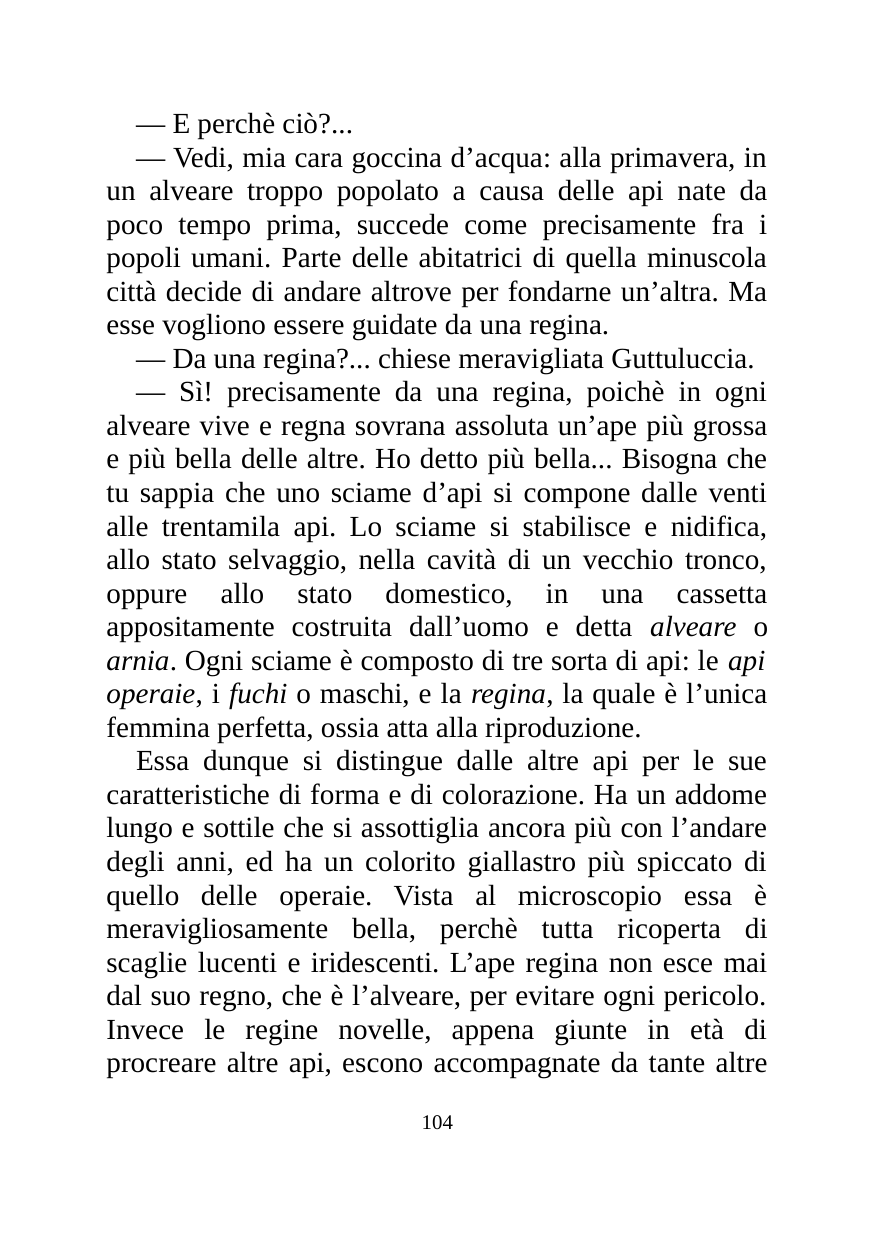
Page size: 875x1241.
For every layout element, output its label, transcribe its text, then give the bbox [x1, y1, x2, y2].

text — Sì! precisamente da una regina, poichè in ogni alveare vive e regna sovrana assoluta un’ape più grossa e più bella delle altre. Ho detto più bella... Bisogna che tu sappia che uno sciame d’api si compone dalle venti alle trentamila api. Lo sciame si stabilisce e nidifica, allo stato selvaggio, nella cavità di un vecchio tronco, oppure allo stato domestico, in una cassetta appositamente costruita dall’uomo e detta alveare o arnia. Ogni sciame è composto di tre sorta di api: le api operaie, i fuchi o maschi, e la regina, la quale è l’unica femmina perfetta, ossia atta alla riproduzione. [106, 374, 768, 743]
text Essa dunque si distingue dalle altre api per le sue caratteristiche di forma e di colorazione. Ha un addome lungo e sottile che si assottiglia ancora più con l’andare degli anni, ed ha un colorito giallastro più spiccato di quello delle operaie. Vista al microscopio essa è meravigliosamente bella, perchè tutta ricoperta di scaglie lucenti e iridescenti. L’ape regina non esce mai dal suo regno, che è l’alveare, per evitare ogni pericolo. Invece le regine novelle, appena giunte in età di procreare altre api, escono accompagnate da tante altre [106, 743, 768, 1079]
text — E perchè ciò?... [106, 106, 768, 140]
text — Da una regina?... chiese meravigliata Guttuluccia. [106, 341, 768, 374]
text — Vedi, mia cara goccina d’acqua: alla primavera, in un alveare troppo popolato a causa delle api nate da poco tempo prima, succede come precisamente fra i popoli umani. Parte delle abitatrici di quella minuscola città decide di andare altrove per fondarne un’altra. Ma esse vogliono essere guidate da una regina. [106, 140, 768, 341]
